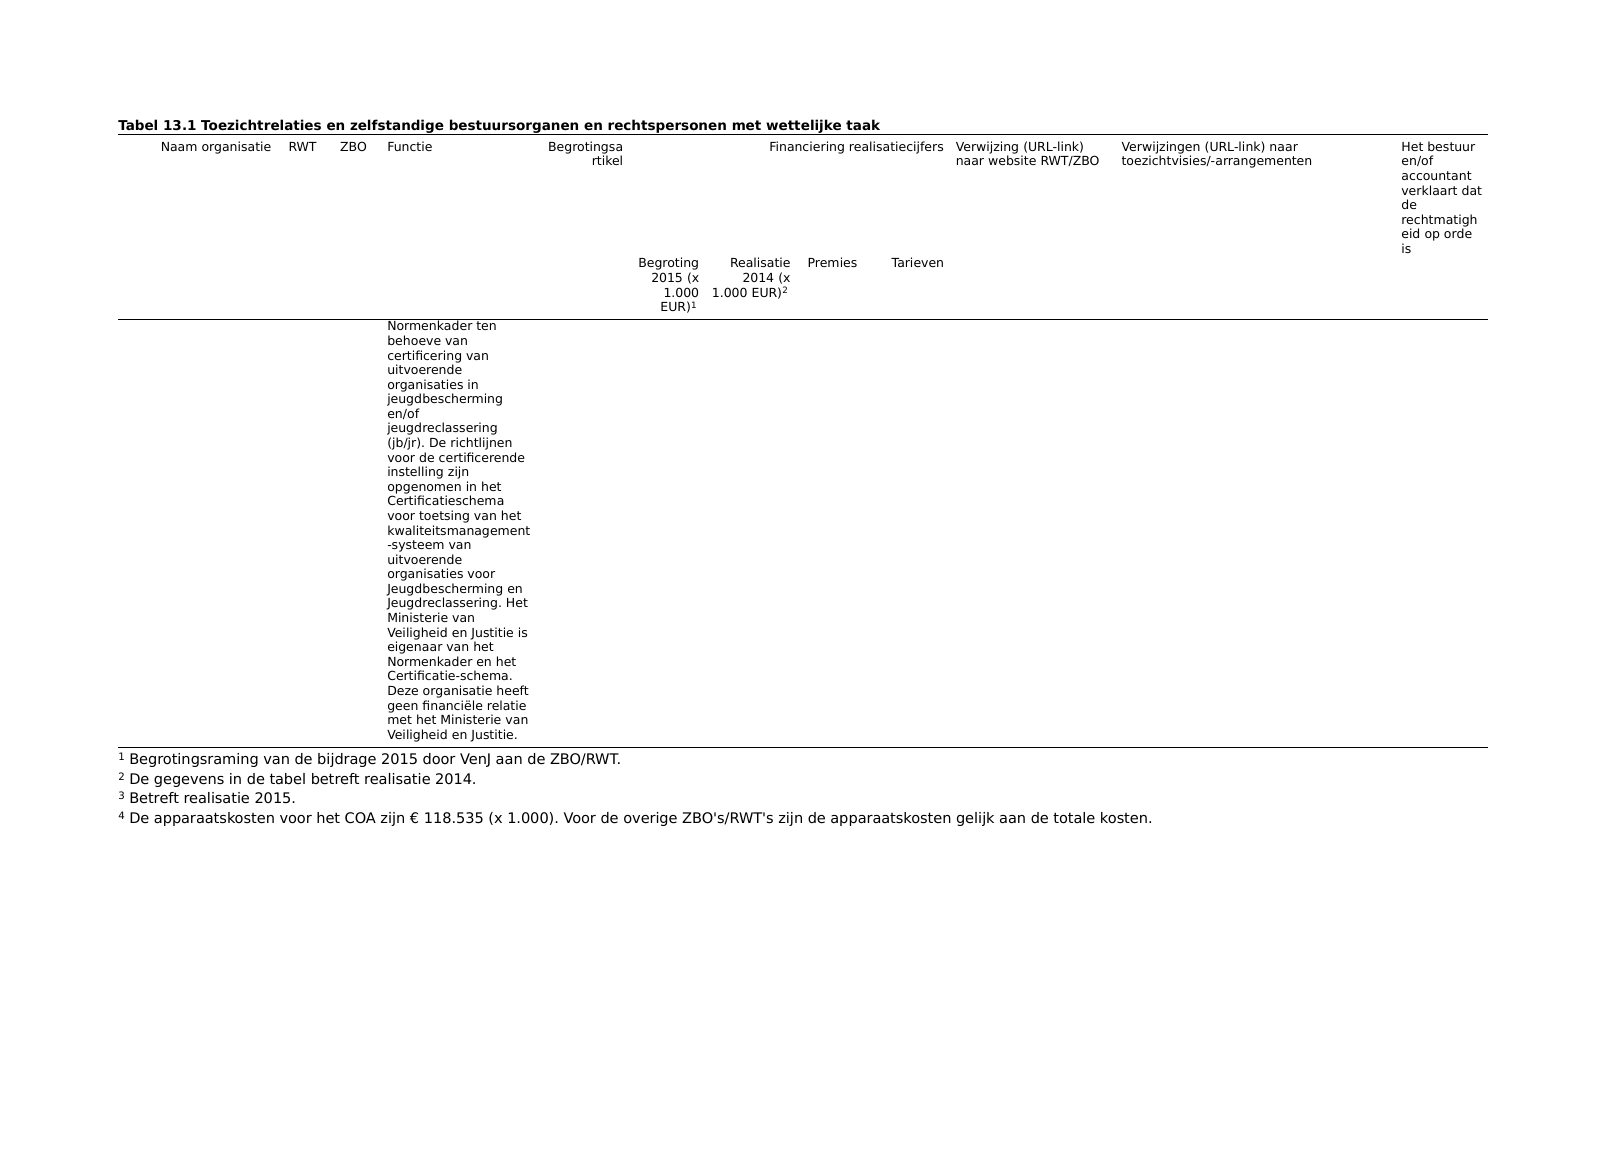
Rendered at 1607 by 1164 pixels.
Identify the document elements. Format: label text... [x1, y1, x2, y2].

table_cell [629, 320, 705, 747]
table_cell [1395, 320, 1488, 747]
table_cell Naam organisatie [155, 135, 282, 256]
table_cell [538, 320, 629, 747]
table_cell [538, 256, 629, 319]
table_cell [155, 256, 282, 319]
table_cell [118, 135, 154, 256]
table_cell 1 Begrotingsraming van de bijdrage 2015 door VenJ aan de ZBO/RWT. 2 De gegevens in de tabel betreft realisatie 2014. 3 Betreft realisatie 2015. 4 De apparaatskosten voor het COA zijn € 118.535 (x 1.000). Voor de overige ZBO's/RWT's zijn de apparaatskosten gelijk aan de totale kosten. [118, 748, 1488, 827]
table_cell [1395, 256, 1488, 319]
table_cell [118, 320, 154, 747]
table_cell Premies [796, 256, 863, 319]
table_cell Verwijzing (URL-link) naar website RWT/ZBO [950, 135, 1115, 256]
table_cell [282, 320, 334, 747]
table_cell Realisatie 2014 (x 1.000 EUR)2 [705, 256, 796, 319]
table_cell [334, 320, 381, 747]
table_cell [1115, 320, 1395, 747]
table_cell [705, 320, 796, 747]
table_cell [863, 320, 950, 747]
table_header Tabel 13.1 Toezichtrelaties en zelfstandige bestuursorganen en rechtspersonen met wettelijke taak [118, 118, 1488, 134]
table_cell Normenkader ten behoeve van certificering van uitvoerende organisaties in jeugdbescherming en/of jeugdreclassering (jb/jr). De richtlijnen voor de certificerende instelling zijn opgenomen in het Certificatieschema voor toetsing van het kwaliteitsmanagement-systeem van uitvoerende organisaties voor Jeugdbescherming en Jeugdreclassering. Het Ministerie van Veiligheid en Justitie is eigenaar van het Normenkader en het Certificatie-schema. Deze organisatie heeft geen financiële relatie met het Ministerie van Veiligheid en Justitie. [381, 320, 538, 747]
table_cell [155, 320, 282, 747]
table_cell [950, 256, 1115, 319]
table_cell Functie [381, 135, 538, 256]
table_cell Het bestuur en/of accountant verklaart dat de rechtmatigheid op orde is [1395, 135, 1488, 256]
table_cell ZBO [334, 135, 381, 256]
table_cell [381, 256, 538, 319]
table_cell [1115, 256, 1395, 319]
table_cell Financiering realisatiecijfers [629, 135, 950, 256]
table_cell Verwijzingen (URL-link) naar toezichtvisies/-arrangementen [1115, 135, 1395, 256]
table_cell [796, 320, 863, 747]
table_cell Begroting 2015 (x 1.000 EUR)1 [629, 256, 705, 319]
table_cell Begrotingsartikel [538, 135, 629, 256]
table_cell [282, 256, 334, 319]
table_cell [118, 256, 154, 319]
table_cell Tarieven [863, 256, 950, 319]
table_cell RWT [282, 135, 334, 256]
table_cell [950, 320, 1115, 747]
table_cell [334, 256, 381, 319]
